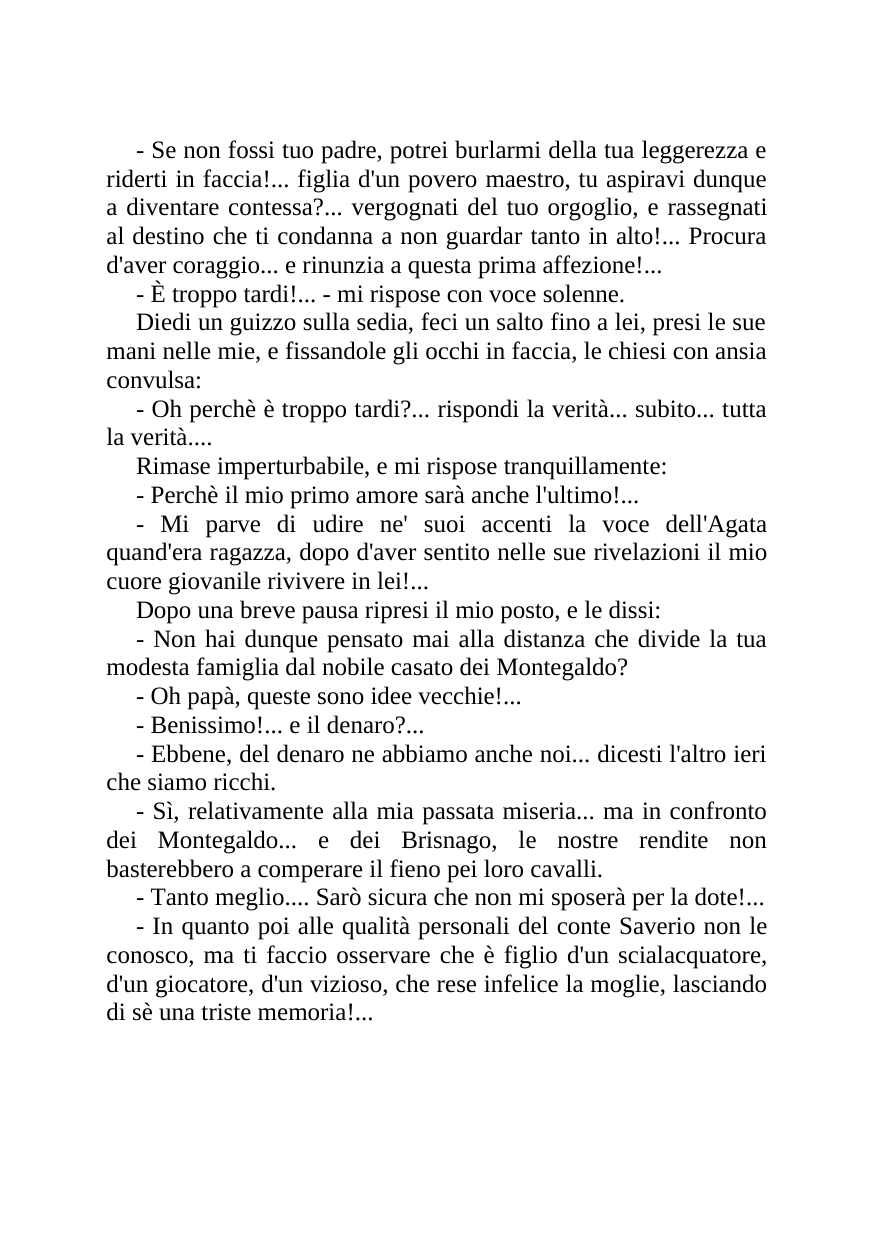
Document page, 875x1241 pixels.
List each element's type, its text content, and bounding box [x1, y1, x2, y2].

text Dopo una breve pausa ripresi il mio posto, e le dissi: [106, 595, 768, 624]
text - In quanto poi alle qualità personali del conte Saverio non le conosco, ma ti faccio osservare che è figlio d'un scialacquatore, d'un giocatore, d'un vizioso, che rese infelice la moglie, lasciando di sè una triste memoria!... [106, 911, 768, 1026]
text - Perchè il mio primo amore sarà anche l'ultimo!... [106, 480, 768, 509]
text - Oh papà, queste sono idee vecchie!... [106, 681, 768, 710]
text - Oh perchè è troppo tardi?... rispondi la verità... subito... tutta la verità.... [106, 394, 768, 451]
text - Mi parve di udire ne' suoi accenti la voce dell'Agata quand'era ragazza, dopo d'aver sentito nelle sue rivelazioni il mio cuore giovanile rivivere in lei!... [106, 509, 768, 595]
text - Tanto meglio.... Sarò sicura che non mi sposerà per la dote!... [106, 882, 768, 911]
text - Se non fossi tuo padre, potrei burlarmi della tua leggerezza e riderti in faccia!... figlia d'un povero maestro, tu aspiravi dunque a diventare contessa?... vergognati del tuo orgoglio, e rassegnati al destino che ti condanna a non guardar tanto in alto!... Procura d'aver coraggio... e rinunzia a questa prima affezione!... [106, 135, 768, 279]
text - Benissimo!... e il denaro?... [106, 710, 768, 739]
text - È troppo tardi!... - mi rispose con voce solenne. [106, 279, 768, 307]
text - Ebbene, del denaro ne abbiamo anche noi... dicesti l'altro ieri che siamo ricchi. [106, 739, 768, 796]
text Rimase imperturbabile, e mi rispose tranquillamente: [106, 451, 768, 480]
text - Sì, relativamente alla mia passata miseria... ma in confronto dei Montegaldo... e dei Brisnago, le nostre rendite non basterebbero a comperare il fieno pei loro cavalli. [106, 796, 768, 882]
text Diedi un guizzo sulla sedia, feci un salto fino a lei, presi le sue mani nelle mie, e fissandole gli occhi in faccia, le chiesi con ansia convulsa: [106, 307, 768, 394]
text - Non hai dunque pensato mai alla distanza che divide la tua modesta famiglia dal nobile casato dei Montegaldo? [106, 624, 768, 681]
